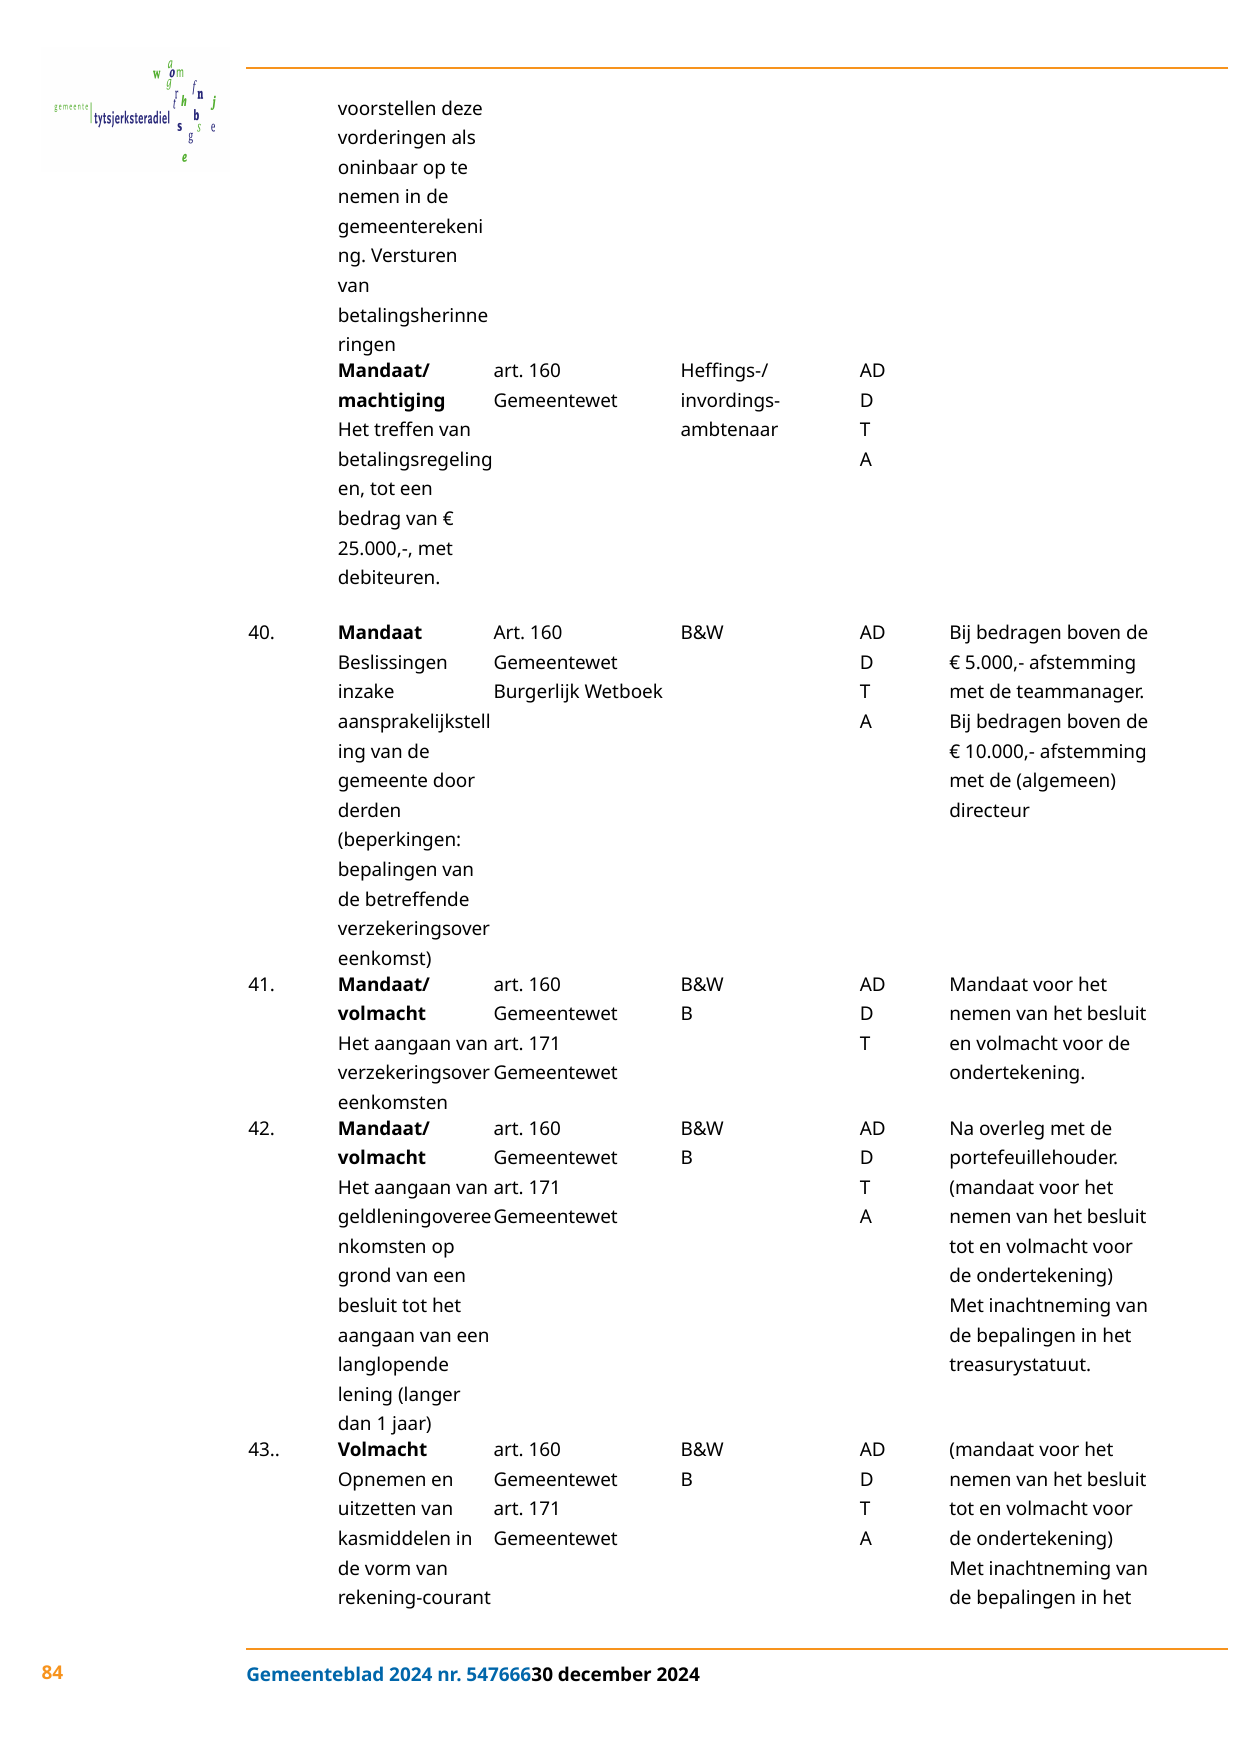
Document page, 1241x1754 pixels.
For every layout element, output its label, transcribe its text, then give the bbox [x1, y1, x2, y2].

table_cell art. 160 Gemeentewet art. 171 Gemeentewet [493, 1436, 680, 1610]
table_cell [680, 95, 859, 357]
table_cell B&W B [680, 971, 859, 1115]
table_cell 43.. [248, 1436, 338, 1610]
table_cell B&W [680, 620, 859, 971]
table_cell 41. [248, 971, 338, 1115]
table_cell Mandaat Beslissingen inzake aansprakelijkstelling van de gemeente door derden (beperkingen: bepalingen van de betreffende verzekeringsovereenkomst) [338, 620, 493, 971]
table_cell B&W B [680, 1115, 859, 1436]
table_cell [493, 95, 680, 357]
table_cell AD D T [860, 971, 949, 1115]
table_cell Mandaat/machtiging Het treffen van betalingsregelingen, tot een bedrag van € 25.000,-, met debiteuren. [338, 357, 493, 619]
table_cell 40. [248, 620, 338, 971]
table_cell art. 160 Gemeentewet art. 171 Gemeentewet [493, 971, 680, 1115]
table_cell B&W B [680, 1436, 859, 1610]
picture [41, 47, 231, 172]
table_cell voorstellen deze vorderingen als oninbaar op te nemen in de gemeenterekening. Versturen van betalingsherinneringen [338, 95, 493, 357]
table_cell 42. [248, 1115, 338, 1436]
table_cell Mandaat voor het nemen van het besluit en volmacht voor de ondertekening. [949, 971, 1152, 1115]
table_cell Heffings-/ invordings-ambtenaar [680, 357, 859, 619]
table_cell Na overleg met de portefeuillehouder. (mandaat voor het nemen van het besluit tot en volmacht voor de ondertekening) Met inachtneming van de bepalingen in het treasurystatuut. [949, 1115, 1152, 1436]
table_cell [949, 357, 1152, 619]
table_cell (mandaat voor het nemen van het besluit tot en volmacht voor de ondertekening) Met inachtneming van de bepalingen in het [949, 1436, 1152, 1610]
table_cell [248, 357, 338, 619]
table_cell art. 160 Gemeentewet art. 171 Gemeentewet [493, 1115, 680, 1436]
table_cell art. 160 Gemeentewet [493, 357, 680, 619]
table_cell [949, 95, 1152, 357]
table_cell AD D T A [860, 620, 949, 971]
table_cell Mandaat/volmacht Het aangaan van verzekeringsovereenkomsten [338, 971, 493, 1115]
table_cell Bij bedragen boven de € 5.000,- afstemming met de teammanager. Bij bedragen boven de € 10.000,- afstemming met de (algemeen) directeur [949, 620, 1152, 971]
table_cell Art. 160 Gemeentewet Burgerlijk Wetboek [493, 620, 680, 971]
table_cell AD D T A [860, 1436, 949, 1610]
table_cell AD D T A [860, 357, 949, 619]
table_cell [860, 95, 949, 357]
table_cell Mandaat/volmacht Het aangaan van geldleningovereenkomsten op grond van een besluit tot het aangaan van een langlopende lening (langer dan 1 jaar) [338, 1115, 493, 1436]
table_cell Volmacht Opnemen en uitzetten van kasmiddelen in de vorm van rekening-courant [338, 1436, 493, 1610]
table_cell AD D T A [860, 1115, 949, 1436]
table_cell [248, 95, 338, 357]
